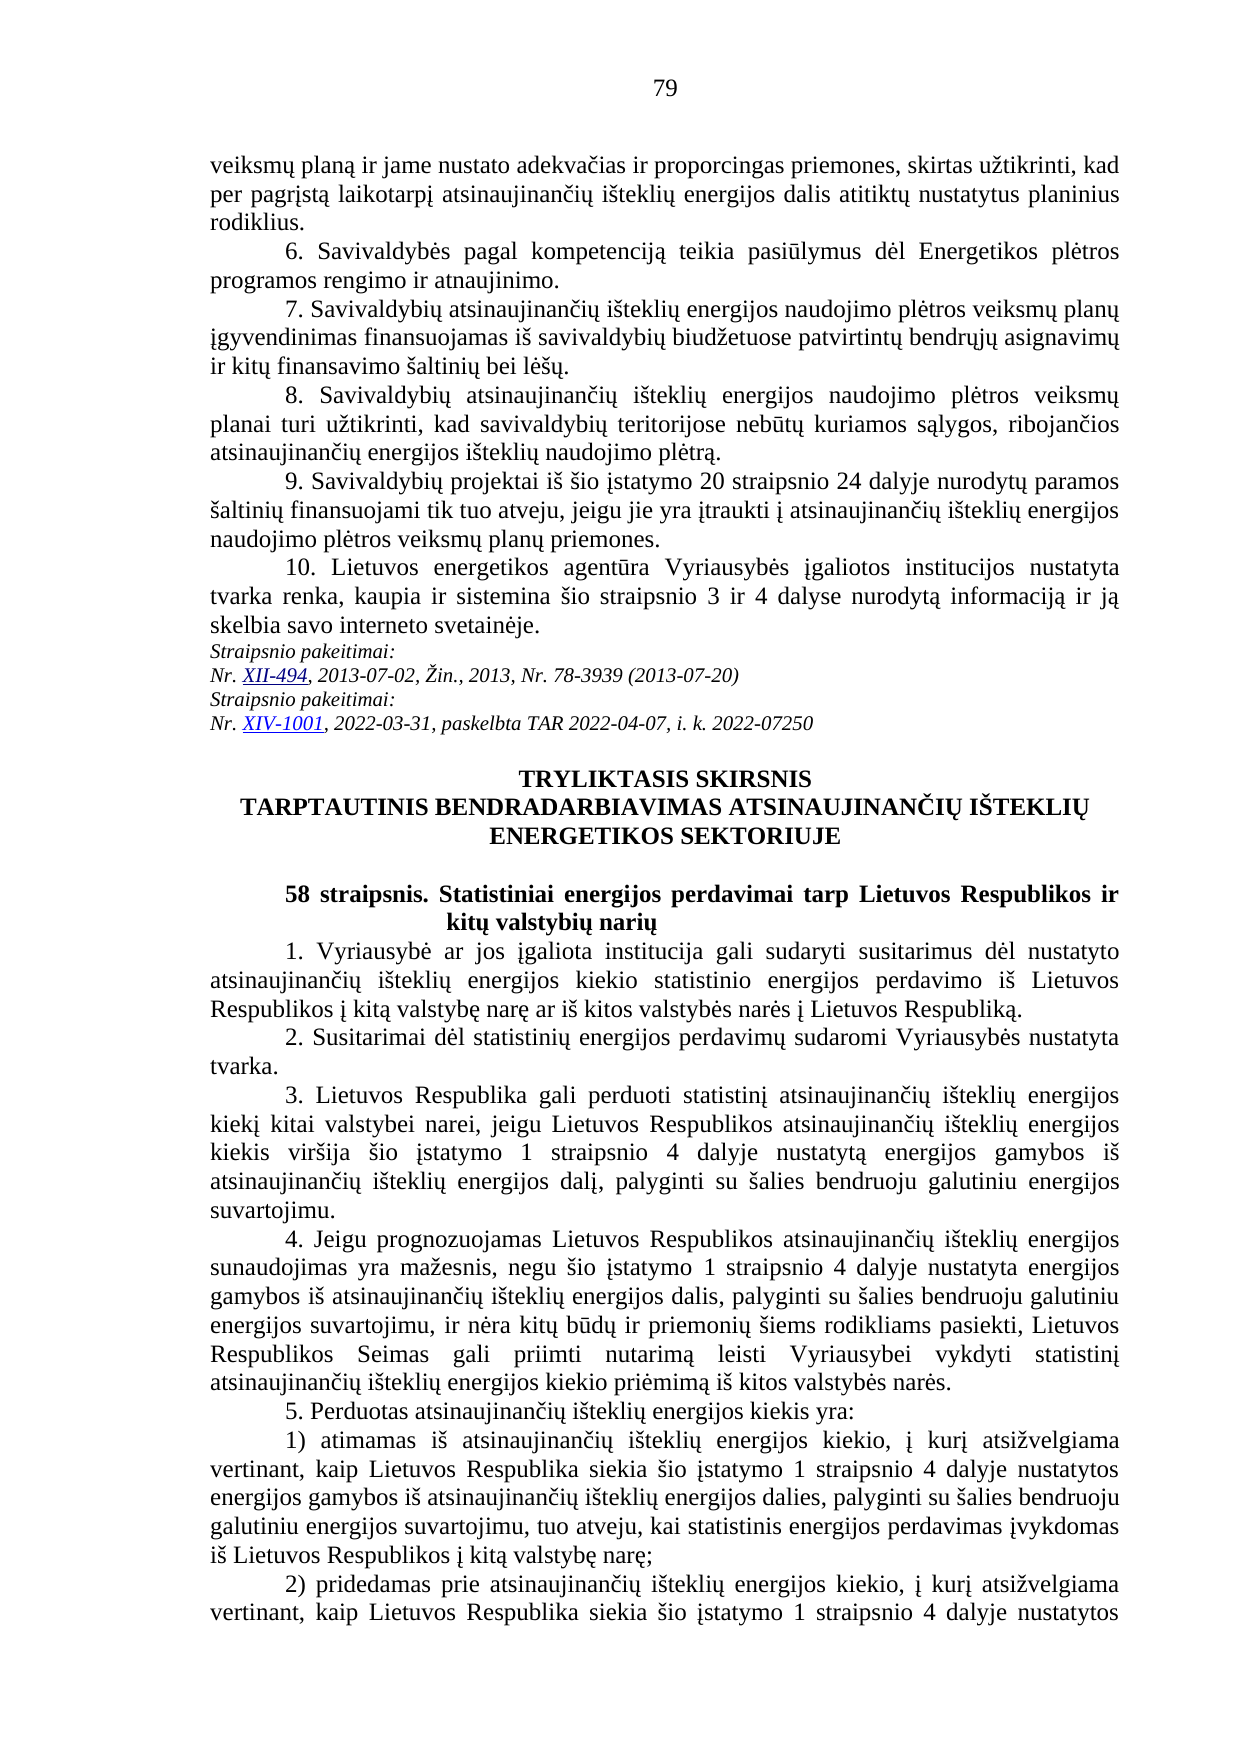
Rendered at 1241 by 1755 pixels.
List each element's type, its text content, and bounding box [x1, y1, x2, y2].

text 2. Susitarimai dėl statistinių energijos perdavimų sudaromi Vyriausybės nustatyta tvarka. [210, 1022, 1120, 1080]
text 8. Savivaldybių atsinaujinančių išteklių energijos naudojimo plėtros veiksmų planai turi užtikrinti, kad savivaldybių teritorijose nebūtų kuriamos sąlygos, ribojančios atsinaujinančių energijos išteklių naudojimo plėtrą. [210, 380, 1120, 466]
text 1. Vyriausybė ar jos įgaliota institucija gali sudaryti susitarimus dėl nustatyto atsinaujinančių išteklių energijos kiekio statistinio energijos perdavimo iš Lietuvos Respublikos į kitą valstybę narę ar iš kitos valstybės narės į Lietuvos Respubliką. [210, 936, 1120, 1022]
text veiksmų planą ir jame nustato adekvačias ir proporcingas priemones, skirtas užtikrinti, kad per pagrįstą laikotarpį atsinaujinančių išteklių energijos dalis atitiktų nustatytus planinius rodiklius. [210, 150, 1120, 236]
text Straipsnio pakeitimai: [210, 639, 1120, 663]
text 4. Jeigu prognozuojamas Lietuvos Respublikos atsinaujinančių išteklių energijos sunaudojimas yra mažesnis, negu šio įstatymo 1 straipsnio 4 dalyje nustatyta energijos gamybos iš atsinaujinančių išteklių energijos dalis, palyginti su šalies bendruoju galutiniu energijos suvartojimu, ir nėra kitų būdų ir priemonių šiems rodikliams pasiekti, Lietuvos Respublikos Seimas gali priimti nutarimą leisti Vyriausybei vykdyti statistinį atsinaujinančių išteklių energijos kiekio priėmimą iš kitos valstybės narės. [210, 1224, 1120, 1396]
text Nr. XII-494, 2013-07-02, Žin., 2013, Nr. 78-3939 (2013-07-20) [210, 663, 1120, 687]
text 10. Lietuvos energetikos agentūra Vyriausybės įgaliotos institucijos nustatyta tvarka renka, kaupia ir sistemina šio straipsnio 3 ir 4 dalyse nurodytą informaciją ir ją skelbia savo interneto svetainėje. [210, 552, 1120, 639]
text 2) pridedamas prie atsinaujinančių išteklių energijos kiekio, į kurį atsižvelgiama vertinant, kaip Lietuvos Respublika siekia šio įstatymo 1 straipsnio 4 dalyje nustatytos [210, 1569, 1120, 1626]
text Straipsnio pakeitimai: [210, 687, 1120, 711]
text 58 straipsnis. Statistiniai energijos perdavimai tarp Lietuvos Respublikos ir kitų valstybių narių [285, 879, 1120, 936]
text 3. Lietuvos Respublika gali perduoti statistinį atsinaujinančių išteklių energijos kiekį kitai valstybei narei, jeigu Lietuvos Respublikos atsinaujinančių išteklių energijos kiekis viršija šio įstatymo 1 straipsnio 4 dalyje nustatytą energijos gamybos iš atsinaujinančių išteklių energijos dalį, palyginti su šalies bendruoju galutiniu energijos suvartojimu. [210, 1080, 1120, 1224]
text 6. Savivaldybės pagal kompetenciją teikia pasiūlymus dėl Energetikos plėtros programos rengimo ir atnaujinimo. [210, 236, 1120, 294]
text 7. Savivaldybių atsinaujinančių išteklių energijos naudojimo plėtros veiksmų planų įgyvendinimas finansuojamas iš savivaldybių biudžetuose patvirtintų bendrųjų asignavimų ir kitų finansavimo šaltinių bei lėšų. [210, 294, 1120, 380]
text Nr. XIV-1001, 2022-03-31, paskelbta TAR 2022-04-07, i. k. 2022-07250 [210, 711, 1120, 735]
text 5. Perduotas atsinaujinančių išteklių energijos kiekis yra: [210, 1396, 1120, 1425]
text 9. Savivaldybių projektai iš šio įstatymo 20 straipsnio 24 dalyje nurodytų paramos šaltinių finansuojami tik tuo atveju, jeigu jie yra įtraukti į atsinaujinančių išteklių energijos naudojimo plėtros veiksmų planų priemones. [210, 466, 1120, 552]
text 1) atimamas iš atsinaujinančių išteklių energijos kiekio, į kurį atsižvelgiama vertinant, kaip Lietuvos Respublika siekia šio įstatymo 1 straipsnio 4 dalyje nustatytos energijos gamybos iš atsinaujinančių išteklių energijos dalies, palyginti su šalies bendruoju galutiniu energijos suvartojimu, tuo atveju, kai statistinis energijos perdavimas įvykdomas iš Lietuvos Respublikos į kitą valstybę narę; [210, 1425, 1120, 1569]
text TRYLIKTASIS SKIRSNIS [210, 764, 1120, 792]
text TARPTAUTINIS BENDRADARBIAVIMAS ATSINAUJINANČIŲ IŠTEKLIŲ ENERGETIKOS SEKTORIUJE [210, 792, 1120, 850]
